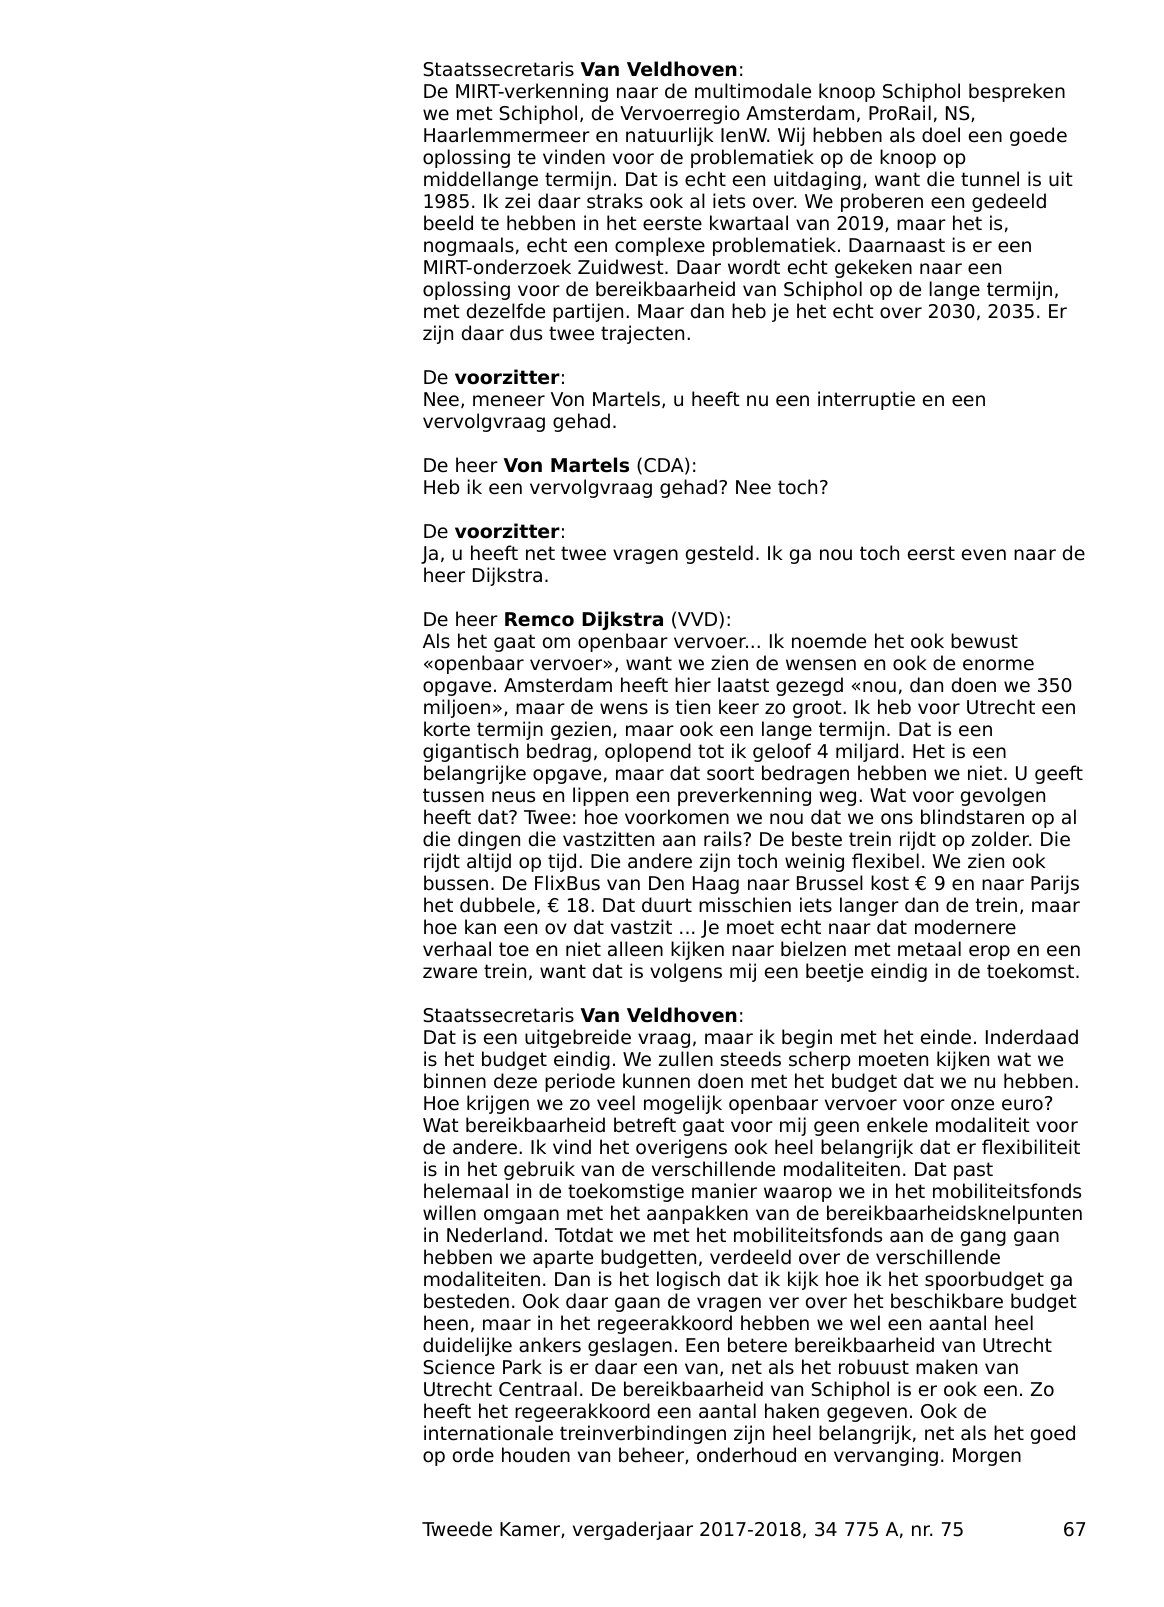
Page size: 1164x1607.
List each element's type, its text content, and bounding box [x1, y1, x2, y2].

text De heer Von Martels (CDA): [422, 455, 1087, 477]
text Als het gaat om openbaar vervoer... Ik noemde het ook bewust «openbaar vervoer», want we zien de wensen en ook de enorme opgave. Amsterdam heeft hier laatst gezegd «nou, dan doen we 350 miljoen», maar de wens is tien keer zo groot. Ik heb voor Utrecht een korte termijn gezien, maar ook een lange termijn. Dat is een gigantisch bedrag, oplopend tot ik geloof 4 miljard. Het is een belangrijke opgave, maar dat soort bedragen hebben we niet. U geeft tussen neus en lippen een preverkenning weg. Wat voor gevolgen heeft dat? Twee: hoe voorkomen we nou dat we ons blindstaren op al die dingen die vastzitten aan rails? De beste trein rijdt op zolder. Die rijdt altijd op tijd. Die andere zijn toch weinig flexibel. We zien ook bussen. De FlixBus van Den Haag naar Brussel kost € 9 en naar Parijs het dubbele, € 18. Dat duurt misschien iets langer dan de trein, maar hoe kan een ov dat vastzit ... Je moet echt naar dat modernere verhaal toe en niet alleen kijken naar bielzen met metaal erop en een zware trein, want dat is volgens mij een beetje eindig in de toekomst. [422, 631, 1087, 983]
text Nee, meneer Von Martels, u heeft nu een interruptie en een vervolgvraag gehad. [422, 389, 1087, 433]
text Dat is een uitgebreide vraag, maar ik begin met het einde. Inderdaad is het budget eindig. We zullen steeds scherp moeten kijken wat we binnen deze periode kunnen doen met het budget dat we nu hebben. Hoe krijgen we zo veel mogelijk openbaar vervoer voor onze euro? Wat bereikbaarheid betreft gaat voor mij geen enkele modaliteit voor de andere. Ik vind het overigens ook heel belangrijk dat er flexibiliteit is in het gebruik van de verschillende modaliteiten. Dat past helemaal in de toekomstige manier waarop we in het mobiliteitsfonds willen omgaan met het aanpakken van de bereikbaarheidsknelpunten in Nederland. Totdat we met het mobiliteitsfonds aan de gang gaan hebben we aparte budgetten, verdeeld over de verschillende modaliteiten. Dan is het logisch dat ik kijk hoe ik het spoorbudget ga besteden. Ook daar gaan de vragen ver over het beschikbare budget heen, maar in het regeerakkoord hebben we wel een aantal heel duidelijke ankers geslagen. Een betere bereikbaarheid van Utrecht Science Park is er daar een van, net als het robuust maken van Utrecht Centraal. De bereikbaarheid van Schiphol is er ook een. Zo heeft het regeerakkoord een aantal haken gegeven. Ook de internationale treinverbindingen zijn heel belangrijk, net als het goed op orde houden van beheer, onderhoud en vervanging. Morgen [422, 1027, 1087, 1467]
text De heer Remco Dijkstra (VVD): [422, 609, 1087, 631]
text De voorzitter: [422, 367, 1087, 389]
text Staatssecretaris Van Veldhoven: [422, 1005, 1087, 1027]
text De voorzitter: [422, 521, 1087, 543]
text Ja, u heeft net twee vragen gesteld. Ik ga nou toch eerst even naar de heer Dijkstra. [422, 543, 1087, 587]
text Heb ik een vervolgvraag gehad? Nee toch? [422, 477, 1087, 499]
text De MIRT-verkenning naar de multimodale knoop Schiphol bespreken we met Schiphol, de Vervoerregio Amsterdam, ProRail, NS, Haarlemmermeer en natuurlijk IenW. Wij hebben als doel een goede oplossing te vinden voor de problematiek op de knoop op middellange termijn. Dat is echt een uitdaging, want die tunnel is uit 1985. Ik zei daar straks ook al iets over. We proberen een gedeeld beeld te hebben in het eerste kwartaal van 2019, maar het is, nogmaals, echt een complexe problematiek. Daarnaast is er een MIRT-onderzoek Zuidwest. Daar wordt echt gekeken naar een oplossing voor de bereikbaarheid van Schiphol op de lange termijn, met dezelfde partijen. Maar dan heb je het echt over 2030, 2035. Er zijn daar dus twee trajecten. [422, 81, 1087, 345]
text Staatssecretaris Van Veldhoven: [422, 59, 1087, 81]
